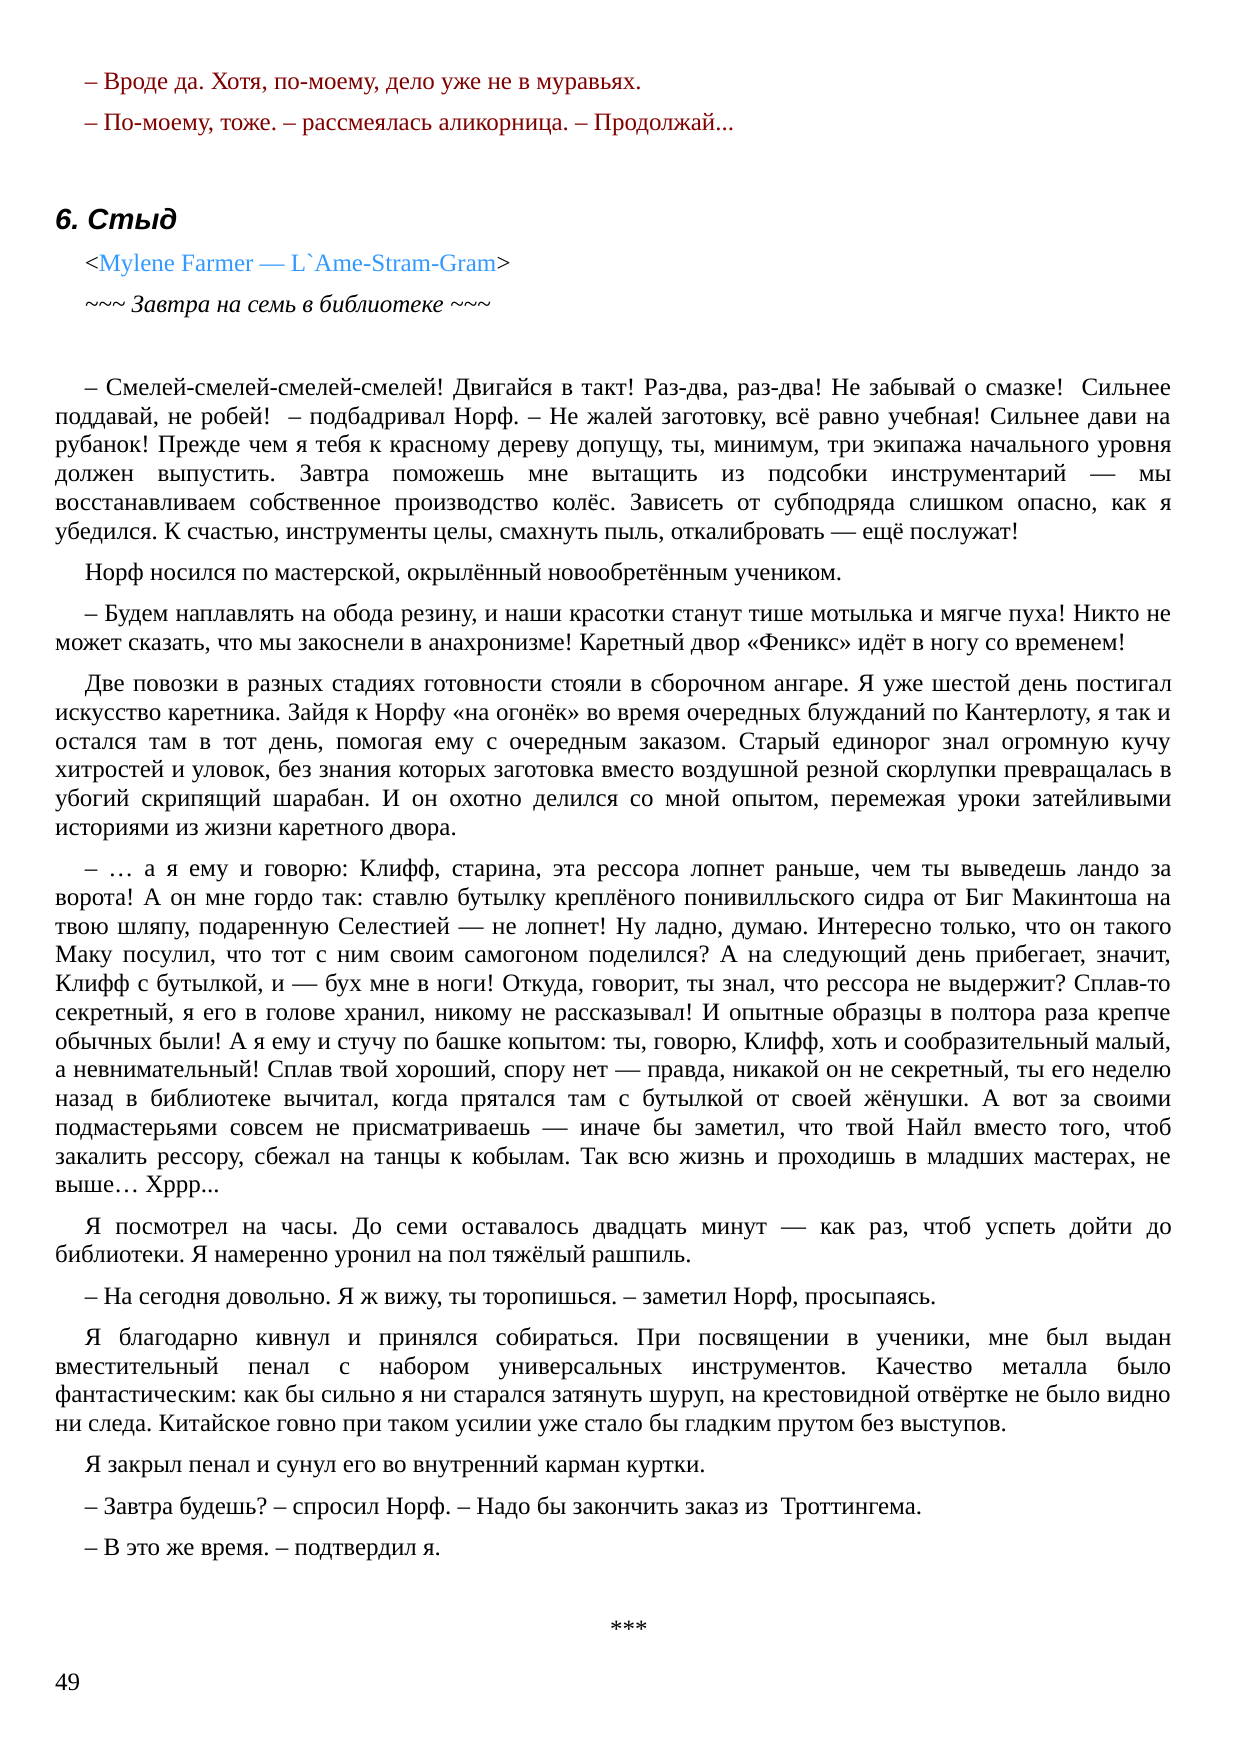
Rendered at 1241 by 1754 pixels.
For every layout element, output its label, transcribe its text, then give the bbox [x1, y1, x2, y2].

text – Вроде да. Хотя, по-моему, дело уже не в муравьях. [55, 66, 1173, 95]
subtitle 6. Стыд [55, 202, 1173, 236]
text <Mylene Farmer — L`Ame-Stram-Gram> [55, 248, 1173, 277]
text – … а я ему и говорю: Клифф, старина, эта рессора лопнет раньше, чем ты выведешь ландо за ворота! А он мне гордо так: ставлю бутылку креплёного понивилльского сидра от Биг Макинтоша на твою шляпу, подаренную Селестией — не лопнет! Ну ладно, думаю. Интересно только, что он такого Маку посулил, что тот с ним своим самогоном поделился? А на следующий день прибегает, значит, Клифф с бутылкой, и — бух мне в ноги! Откуда, говорит, ты знал, что рессора не выдержит? Сплав-то секретный, я его в голове хранил, никому не рассказывал! И опытные образцы в полтора раза крепче обычных были! А я ему и стучу по башке копытом: ты, говорю, Клифф, хоть и сообразительный малый, а невнимательный! Сплав твой хороший, спору нет — правда, никакой он не секретный, ты его неделю назад в библиотеке вычитал, когда прятался там с бутылкой от своей жёнушки. А вот за своими подмастерьями совсем не присматриваешь — иначе бы заметил, что твой Найл вместо того, чтоб закалить рессору, сбежал на танцы к кобылам. Так всю жизнь и проходишь в младших мастерах, не выше… Хррр... [55, 853, 1173, 1198]
text – В это же время. – подтвердил я. [55, 1532, 1173, 1561]
text Я благодарно кивнул и принялся собираться. При посвящении в ученики, мне был выдан вместительный пенал с набором универсальных инструментов. Качество металла было фантастическим: как бы сильно я ни старался затянуть шуруп, на крестовидной отвёртке не было видно ни следа. Китайское говно при таком усилии уже стало бы гладким прутом без выступов. [55, 1322, 1173, 1437]
text Я посмотрел на часы. До семи оставалось двадцать минут — как раз, чтоб успеть дойти до библиотеки. Я намеренно уронил на пол тяжёлый рашпиль. [55, 1211, 1173, 1268]
text *** [55, 1614, 1173, 1643]
text – Смелей-смелей-смелей-смелей! Двигайся в такт! Раз-два, раз-два! Не забывай о смазке! Сильнее поддавай, не робей! – подбадривал Норф. – Не жалей заготовку, всё равно учебная! Сильнее дави на рубанок! Прежде чем я тебя к красному дереву допущу, ты, минимум, три экипажа начального уровня должен выпустить. Завтра поможешь мне вытащить из подсобки инструментарий — мы восстанавливаем собственное производство колёс. Зависеть от субподряда слишком опасно, как я убедился. К счастью, инструменты целы, смахнуть пыль, откалибровать — ещё послужат! [55, 372, 1173, 544]
text – Будем наплавлять на обода резину, и наши красотки станут тише мотылька и мягче пуха! Никто не может сказать, что мы закоснели в анахронизме! Каретный двор «Феникс» идёт в ногу со временем! [55, 598, 1173, 656]
text Норф носился по мастерской, окрылённый новообретённым учеником. [55, 557, 1173, 586]
text – На сегодня довольно. Я ж вижу, ты торопишься. – заметил Норф, просыпаясь. [55, 1281, 1173, 1309]
text Я закрыл пенал и сунул его во внутренний карман куртки. [55, 1449, 1173, 1478]
text Две повозки в разных стадиях готовности стояли в сборочном ангаре. Я уже шестой день постигал искусство каретника. Зайдя к Норфу «на огонёк» во время очередных блужданий по Кантерлоту, я так и остался там в тот день, помогая ему с очередным заказом. Старый единорог знал огромную кучу хитростей и уловок, без знания которых заготовка вместо воздушной резной скорлупки превращалась в убогий скрипящий шарабан. И он охотно делился со мной опытом, перемежая уроки затейливыми историями из жизни каретного двора. [55, 668, 1173, 841]
text – По-моему, тоже. – рассмеялась аликорница. – Продолжай... [55, 107, 1173, 136]
text – Завтра будешь? – спросил Норф. – Надо бы закончить заказ из Троттингема. [55, 1491, 1173, 1519]
text ~~~ Завтра на семь в библиотеке ~~~ [55, 289, 1173, 318]
